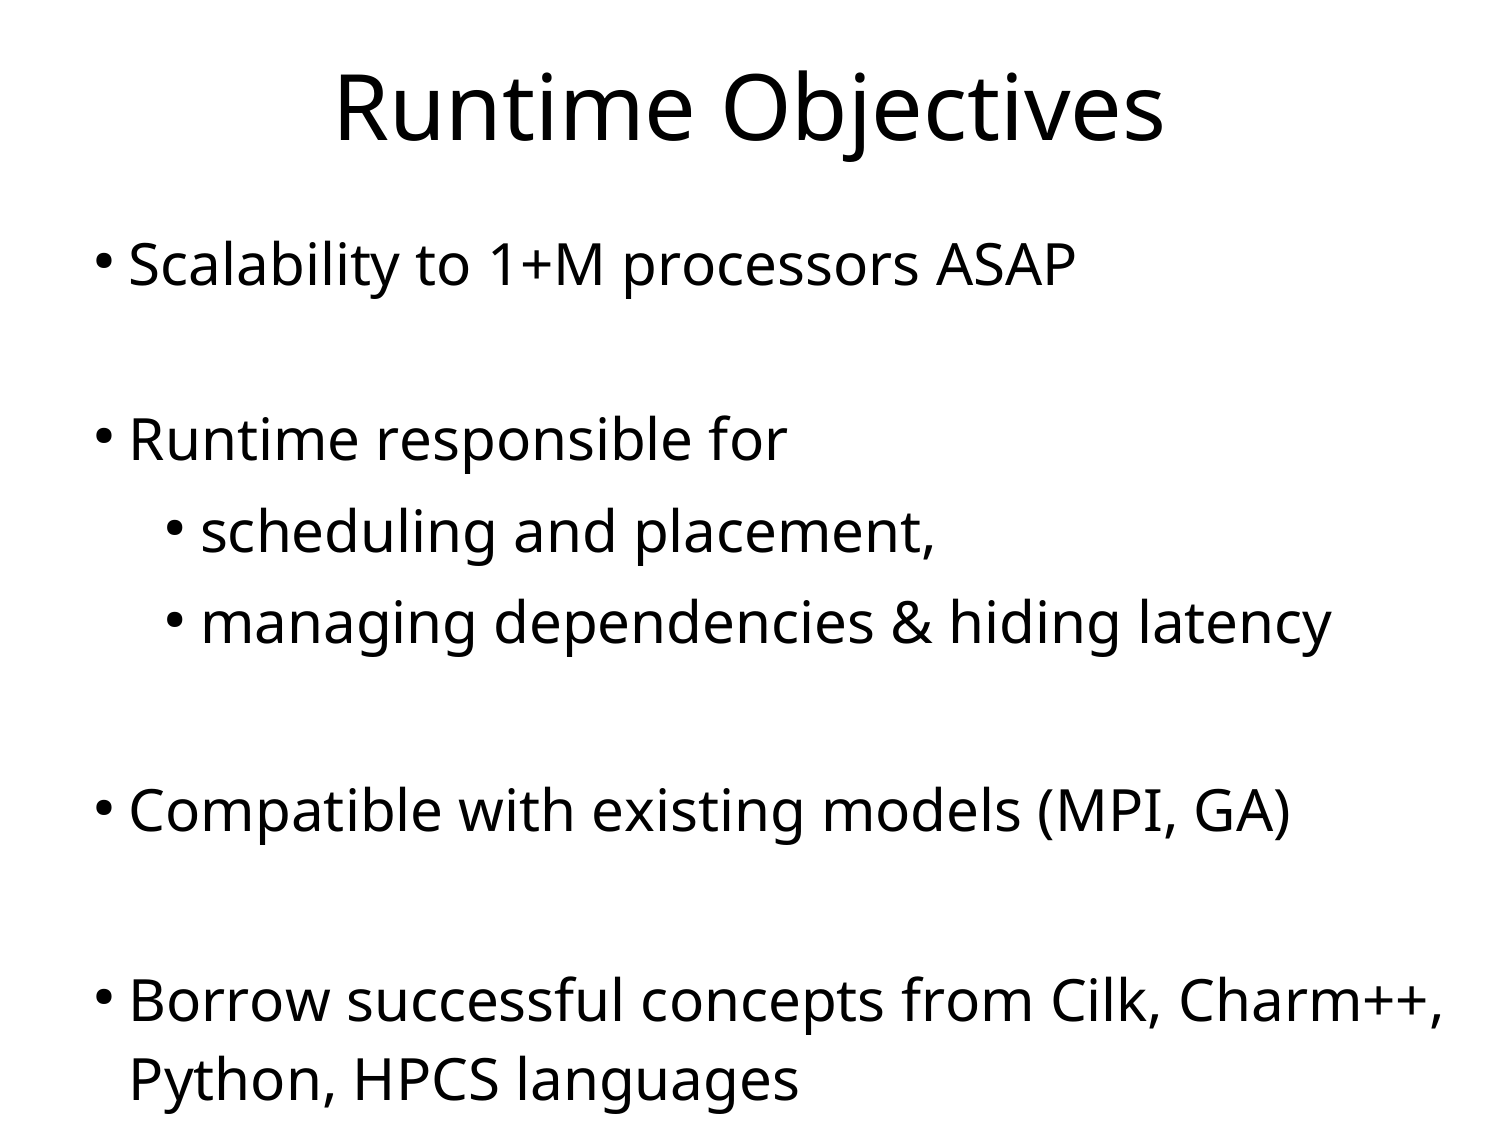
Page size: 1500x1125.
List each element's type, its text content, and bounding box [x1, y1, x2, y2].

title Runtime Objectives [75, 29, 1426, 180]
list Scalability to 1+M processors ASAP Runtime responsible for scheduling and placement, managing dependencies & hiding latency Compatible with existing models (MPI, GA) Borrow successful concepts from Cilk, Charm++, Python, HPCS languages [43, 215, 1469, 1013]
